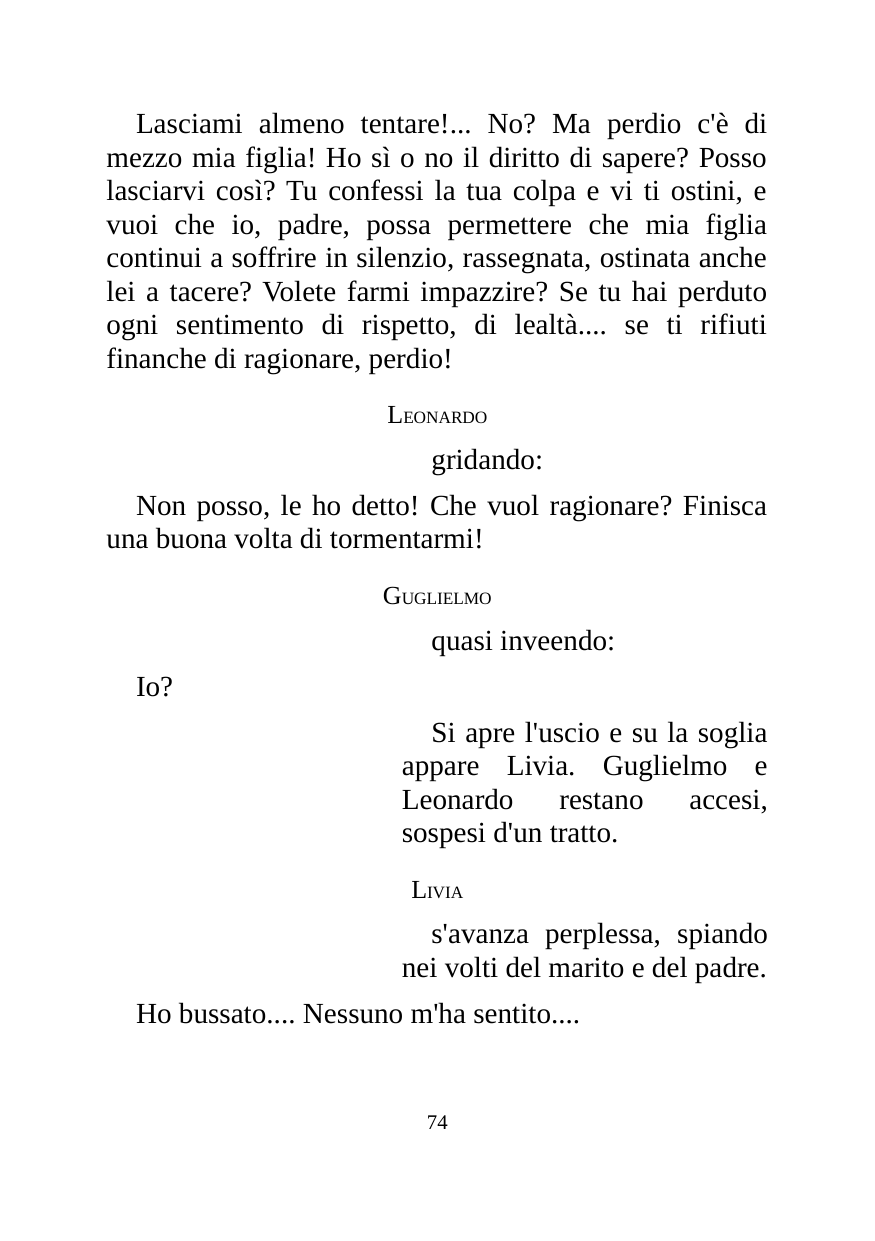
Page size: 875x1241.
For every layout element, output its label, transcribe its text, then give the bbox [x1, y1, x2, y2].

text Ho bussato.... Nessuno m'ha sentito.... [106, 996, 768, 1029]
text Io? [106, 669, 768, 702]
text Guglielmo [106, 580, 768, 610]
text Livia [106, 874, 768, 904]
text quasi inveendo: [402, 623, 768, 656]
text s'avanza perplessa, spiando nei volti del marito e del padre. [402, 916, 768, 983]
text gridando: [402, 442, 768, 476]
text Non posso, le ho detto! Che vuol ragionare? Finisca una buona volta di tormentarmi! [106, 488, 768, 555]
text Si apre l'uscio e su la soglia appare Livia. Guglielmo e Leonardo restano accesi, sospesi d'un tratto. [402, 715, 768, 849]
text Lasciami almeno tentare!... No? Ma perdio c'è di mezzo mia figlia! Ho sì o no il diritto di sapere? Posso lasciarvi così? Tu confessi la tua colpa e vi ti ostini, e vuoi che io, padre, possa permettere che mia figlia continui a soffrire in silenzio, rassegnata, ostinata anche lei a tacere? Volete farmi impazzire? Se tu hai perduto ogni sentimento di rispetto, di lealtà.... se ti rifiuti finanche di ragionare, perdio! [106, 106, 768, 374]
text Leonardo [106, 399, 768, 429]
